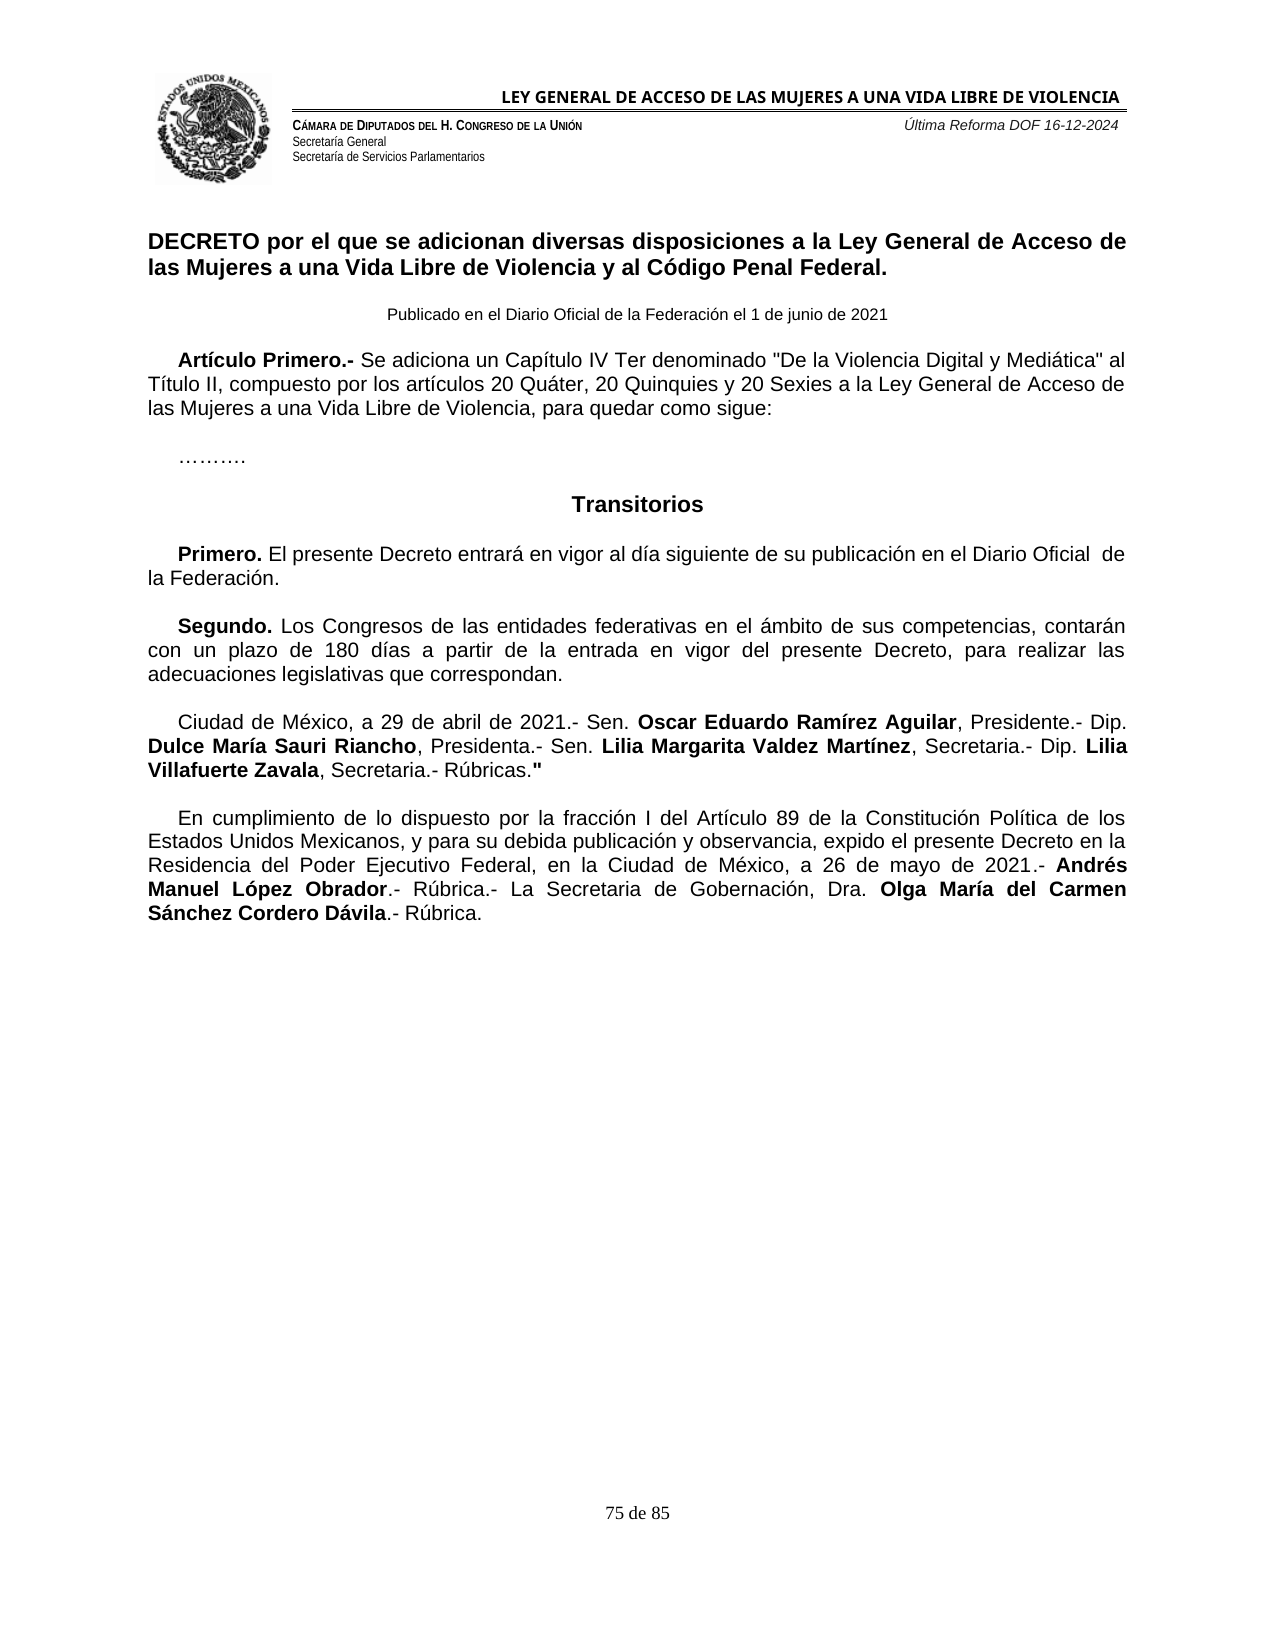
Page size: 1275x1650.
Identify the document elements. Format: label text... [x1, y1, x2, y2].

text Segundo. Los Congresos de las entidades federativas en el ámbito de sus competencias, contarán con un plazo de 180 días a partir de la entrada en vigor del presente Decreto, para realizar las adecuaciones legislativas que correspondan. [148, 614, 1127, 686]
text Publicado en el Diario Oficial de la Federación el 1 de junio de 2021 [148, 304, 1127, 324]
text Primero. El presente Decreto entrará en vigor al día siguiente de su publicación en el Diario Oficial de la Federación. [148, 542, 1127, 590]
text Transitorios [148, 491, 1127, 518]
text DECRETO por el que se adicionan diversas disposiciones a la Ley General de Acceso de las Mujeres a una Vida Libre de Violencia y al Código Penal Federal. [148, 228, 1127, 281]
text Artículo Primero.- Se adiciona un Capítulo IV Ter denominado "De la Violencia Digital y Mediática" al Título II, compuesto por los artículos 20 Quáter, 20 Quinquies y 20 Sexies a la Ley General de Acceso de las Mujeres a una Vida Libre de Violencia, para quedar como sigue: [148, 348, 1127, 419]
text Ciudad de México, a 29 de abril de 2021.- Sen. Oscar Eduardo Ramírez Aguilar, Presidente.- Dip. Dulce María Sauri Riancho, Presidenta.- Sen. Lilia Margarita Valdez Martínez, Secretaria.- Dip. Lilia Villafuerte Zavala, Secretaria.- Rúbricas." [148, 709, 1127, 781]
text En cumplimiento de lo dispuesto por la fracción I del Artículo 89 de la Constitución Política de los Estados Unidos Mexicanos, y para su debida publicación y observancia, expido el presente Decreto en la Residencia del Poder Ejecutivo Federal, en la Ciudad de México, a 26 de mayo de 2021.- Andrés Manuel López Obrador.- Rúbrica.- La Secretaria de Gobernación, Dra. Olga María del Carmen Sánchez Cordero Dávila.- Rúbrica. [148, 805, 1127, 925]
text ………. [148, 443, 1127, 467]
